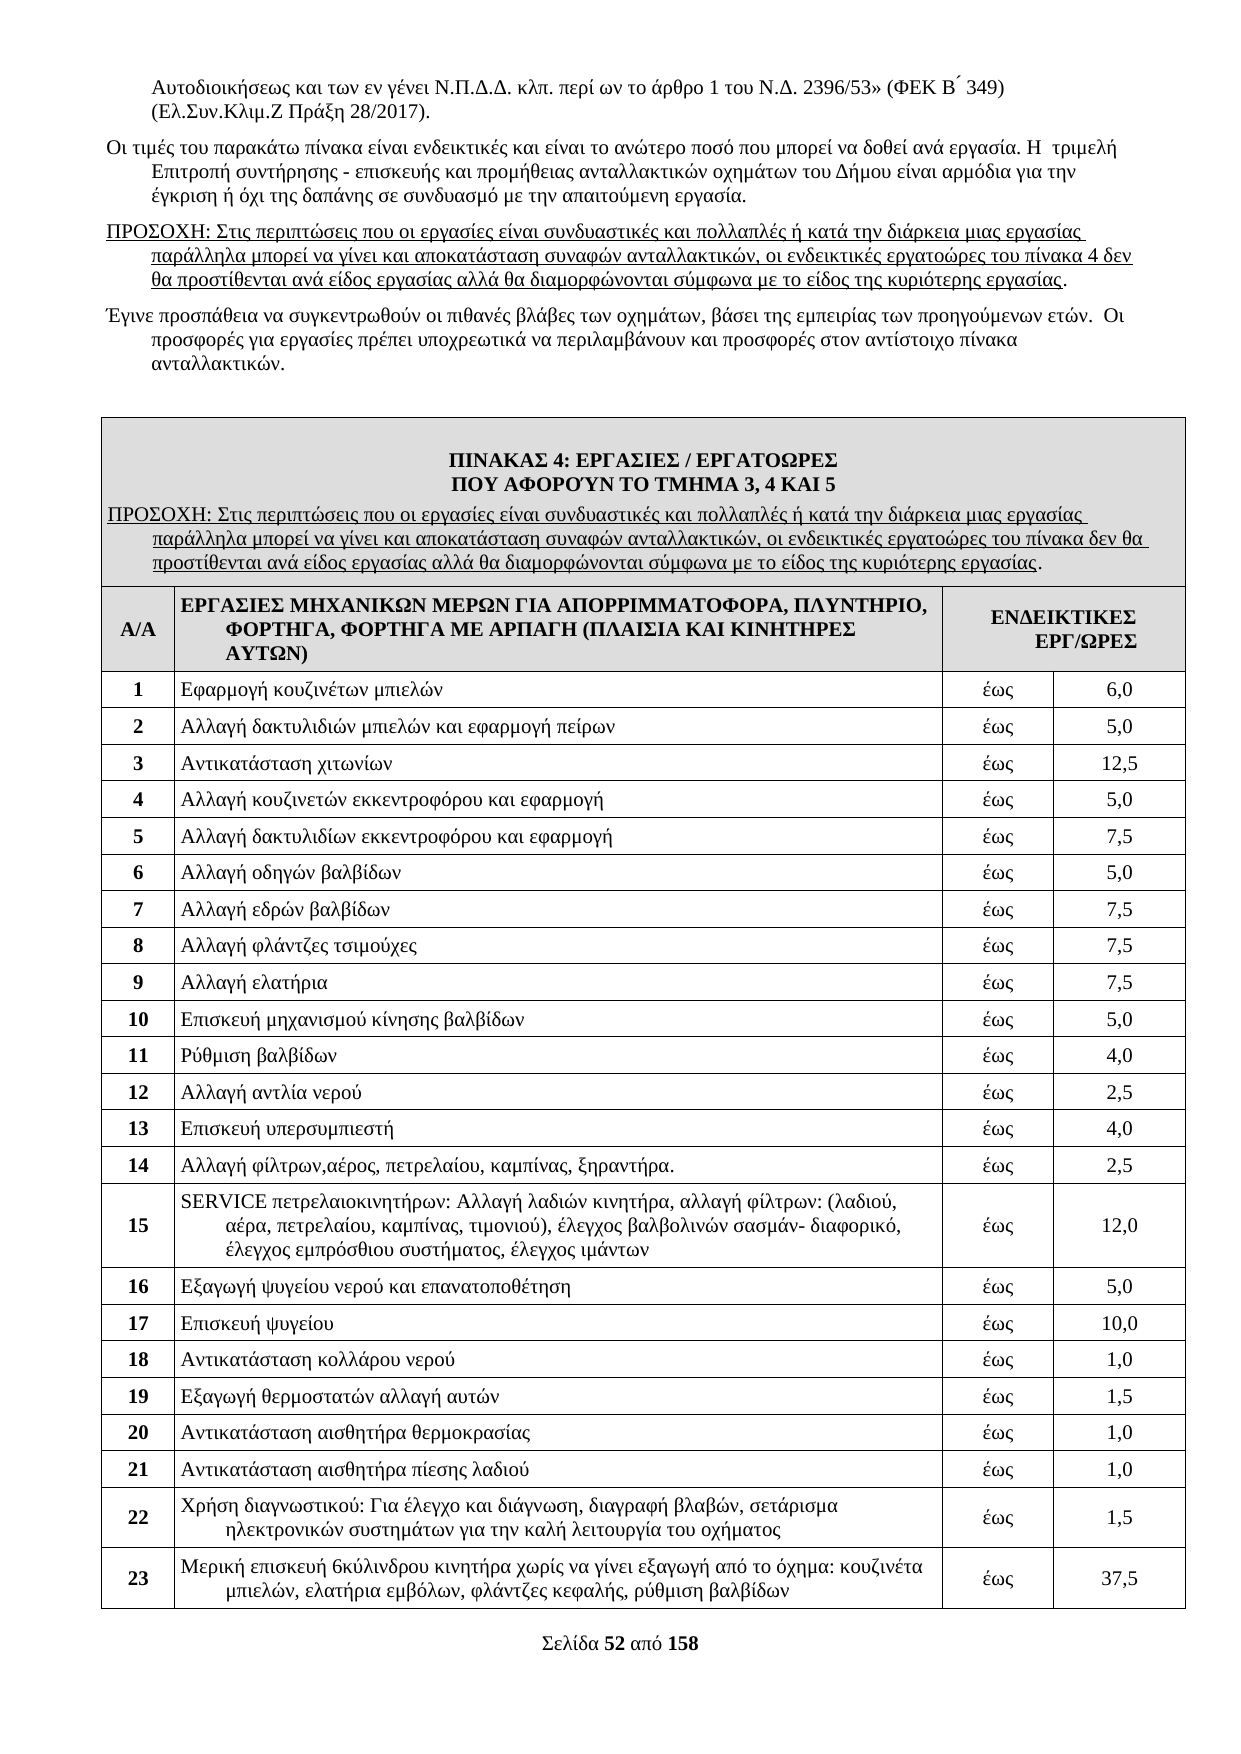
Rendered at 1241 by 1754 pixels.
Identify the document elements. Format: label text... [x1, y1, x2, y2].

table_cell 10,0 [1054, 1305, 1185, 1340]
table_cell έως [943, 964, 1053, 1000]
table_cell 3 [102, 745, 174, 780]
table_cell ΕΝΔΕΙΚΤΙΚΕΣ ΕΡΓ/ΩΡΕΣ [943, 587, 1185, 671]
table_cell 6,0 [1054, 672, 1185, 707]
table_cell Α/Α [102, 587, 174, 671]
table_header ΠΙΝΑΚΑΣ 4: ΕΡΓΑΣΙΕΣ / ΕΡΓΑΤΟΩΡΕΣ ΠΟΥ ΑΦΟΡΟΎΝ ΤΟ ΤΜΗΜΑ 3, 4 ΚΑΙ 5 ΠΡΟΣΟΧΗ: Στις περιπτώσεις που οι εργασίες είναι συνδυαστικές και πολλαπλές ή κατά την διάρκεια μιας εργασίας παράλληλα μπορεί να γίνει και αποκατάσταση συναφών ανταλλακτικών, οι ενδεικτικές εργατοώρες του πίνακα δεν θα προστίθενται ανά είδος εργασίας αλλά θα διαμορφώνονται σύμφωνα με το είδος της κυριότερης εργασίας. [102, 418, 1185, 586]
table_cell Αλλαγή ελατήρια [175, 964, 942, 1000]
table_cell 5,0 [1054, 1001, 1185, 1036]
table_cell Αντικατάσταση αισθητήρα πίεσης λαδιού [175, 1451, 942, 1487]
table_cell 7 [102, 891, 174, 927]
table_cell Εξαγωγή ψυγείου νερού και επανατοποθέτηση [175, 1268, 942, 1304]
table_cell Μερική επισκευή 6κύλινδρου κινητήρα χωρίς να γίνει εξαγωγή από το όχημα: κουζινέτα μπιελών, ελατήρια εμβόλων, φλάντζες κεφαλής, ρύθμιση βαλβίδων [175, 1548, 942, 1608]
table_cell 9 [102, 964, 174, 1000]
table_cell 5,0 [1054, 781, 1185, 817]
list Οι τιμές του παρακάτω πίνακα είναι ενδεικτικές και είναι το ανώτερο ποσό που μπορεί να δοθεί ανά εργασία. Η τριμελή Επιτροπή συντήρησης - επισκευής και προμήθειας ανταλλακτικών οχημάτων του Δήμου είναι αρμόδια για την έγκριση ή όχι της δαπάνης σε συνδυασμό με την απαιτούμενη εργασία. [106, 135, 1134, 207]
table_cell έως [943, 818, 1053, 853]
table_cell έως [943, 1001, 1053, 1036]
table_cell 5,0 [1054, 855, 1185, 890]
table_cell 15 [102, 1184, 174, 1267]
table_cell Επισκευή μηχανισμού κίνησης βαλβίδων [175, 1001, 942, 1036]
table_cell 12,5 [1054, 745, 1185, 780]
table_cell 7,5 [1054, 818, 1185, 853]
table_cell έως [943, 1548, 1053, 1608]
table_cell 5,0 [1054, 1268, 1185, 1304]
table_cell έως [943, 1037, 1053, 1073]
table_cell έως [943, 1147, 1053, 1182]
table_cell 21 [102, 1451, 174, 1487]
list ΠΡΟΣΟΧΗ: Στις περιπτώσεις που οι εργασίες είναι συνδυαστικές και πολλαπλές ή κατά την διάρκεια μιας εργασίας παράλληλα μπορεί να γίνει και αποκατάσταση συναφών ανταλλακτικών, οι ενδεικτικές εργατοώρες του πίνακα 4 δεν θα προστίθενται ανά είδος εργασίας αλλά θα διαμορφώνονται σύμφωνα με το είδος της κυριότερης εργασίας. [106, 219, 1134, 291]
table_cell 12 [102, 1074, 174, 1109]
table_cell έως [943, 1074, 1053, 1109]
table_cell 13 [102, 1110, 174, 1146]
table_cell έως [943, 855, 1053, 890]
table_cell έως [943, 781, 1053, 817]
table_cell 5 [102, 818, 174, 853]
table_cell Αντικατάσταση αισθητήρα θερμοκρασίας [175, 1415, 942, 1450]
table_cell 1,5 [1054, 1488, 1185, 1547]
table_cell Αλλαγή κουζινετών εκκεντροφόρου και εφαρμογή [175, 781, 942, 817]
list Αυτοδιοικήσεως και των εν γένει Ν.Π.Δ.Δ. κλπ. περί ων το άρθρο 1 του Ν.Δ. 2396/53» (ΦΕΚ Β ́ 349) (Ελ.Συν.Κλιμ.Ζ Πράξη 28/2017). [106, 75, 1134, 123]
table_cell Αλλαγή φίλτρων,αέρος, πετρελαίου, καμπίνας, ξηραντήρα. [175, 1147, 942, 1182]
table_cell Αντικατάσταση χιτωνίων [175, 745, 942, 780]
table_cell Αλλαγή οδηγών βαλβίδων [175, 855, 942, 890]
table_cell 12,0 [1054, 1184, 1185, 1267]
table_cell 18 [102, 1341, 174, 1377]
table_cell ΕΡΓΑΣΙΕΣ ΜΗΧΑΝΙΚΩΝ ΜΕΡΩΝ ΓΙΑ ΑΠΟΡΡΙΜΜΑΤΟΦΟΡΑ, ΠΛΥΝΤΗΡΙΟ, ΦΟΡΤΗΓΑ, ΦΟΡΤΗΓΑ ΜΕ ΑΡΠΑΓΗ (ΠΛΑΙΣΙΑ ΚΑΙ ΚΙΝΗΤΗΡΕΣ ΑΥΤΩΝ) [175, 587, 942, 671]
table_cell έως [943, 1268, 1053, 1304]
table_cell 1,0 [1054, 1451, 1185, 1487]
table_cell 4 [102, 781, 174, 817]
table_cell 1,0 [1054, 1415, 1185, 1450]
table_cell έως [943, 928, 1053, 963]
table_cell 4,0 [1054, 1110, 1185, 1146]
table_cell 22 [102, 1488, 174, 1547]
table_cell έως [943, 1415, 1053, 1450]
table_cell 19 [102, 1378, 174, 1413]
table_cell έως [943, 1305, 1053, 1340]
table_cell Ρύθμιση βαλβίδων [175, 1037, 942, 1073]
table_cell 1 [102, 672, 174, 707]
table_cell 2 [102, 708, 174, 744]
table_cell 5,0 [1054, 708, 1185, 744]
table_cell έως [943, 1110, 1053, 1146]
table_cell Χρήση διαγνωστικού: Για έλεγχο και διάγνωση, διαγραφή βλαβών, σετάρισμα ηλεκτρονικών συστημάτων για την καλή λειτουργία του οχήματος [175, 1488, 942, 1547]
table_cell 7,5 [1054, 928, 1185, 963]
table_cell Αντικατάσταση κολλάρου νερού [175, 1341, 942, 1377]
table_cell έως [943, 1184, 1053, 1267]
table_cell 4,0 [1054, 1037, 1185, 1073]
table_cell Αλλαγή αντλία νερού [175, 1074, 942, 1109]
table_cell 10 [102, 1001, 174, 1036]
table_cell Αλλαγή δακτυλιδίων εκκεντροφόρου και εφαρμογή [175, 818, 942, 853]
table_cell έως [943, 891, 1053, 927]
table_cell 20 [102, 1415, 174, 1450]
list Έγινε προσπάθεια να συγκεντρωθούν οι πιθανές βλάβες των οχημάτων, βάσει της εμπειρίας των προηγούμενων ετών. Οι προσφορές για εργασίες πρέπει υποχρεωτικά να περιλαμβάνουν και προσφορές στον αντίστοιχο πίνακα ανταλλακτικών. [106, 303, 1134, 375]
table_cell Εφαρμογή κουζινέτων μπιελών [175, 672, 942, 707]
table_cell 8 [102, 928, 174, 963]
table_cell 7,5 [1054, 964, 1185, 1000]
table_cell 14 [102, 1147, 174, 1182]
table_cell Εξαγωγή θερμοστατών αλλαγή αυτών [175, 1378, 942, 1413]
table_cell Αλλαγή δακτυλιδιών μπιελών και εφαρμογή πείρων [175, 708, 942, 744]
table_cell 1,5 [1054, 1378, 1185, 1413]
table_cell έως [943, 672, 1053, 707]
table_cell έως [943, 708, 1053, 744]
table_cell 2,5 [1054, 1074, 1185, 1109]
table_cell 6 [102, 855, 174, 890]
table_cell 17 [102, 1305, 174, 1340]
table_cell SERVICE πετρελαιοκινητήρων: Αλλαγή λαδιών κινητήρα, αλλαγή φίλτρων: (λαδιού, αέρα, πετρελαίου, καμπίνας, τιμονιού), έλεγχος βαλβολινών σασμάν- διαφορικό, έλεγχος εμπρόσθιου συστήματος, έλεγχος ιμάντων [175, 1184, 942, 1267]
table_cell Επισκευή υπερσυμπιεστή [175, 1110, 942, 1146]
table_cell 37,5 [1054, 1548, 1185, 1608]
table_cell έως [943, 1451, 1053, 1487]
table_cell έως [943, 745, 1053, 780]
table_cell 11 [102, 1037, 174, 1073]
table_cell 1,0 [1054, 1341, 1185, 1377]
table_cell έως [943, 1378, 1053, 1413]
table_cell Επισκευή ψυγείου [175, 1305, 942, 1340]
table_cell Αλλαγή φλάντζες τσιμούχες [175, 928, 942, 963]
table_cell έως [943, 1488, 1053, 1547]
table_cell έως [943, 1341, 1053, 1377]
table_cell Αλλαγή εδρών βαλβίδων [175, 891, 942, 927]
table_cell 7,5 [1054, 891, 1185, 927]
table_cell 2,5 [1054, 1147, 1185, 1182]
table_cell 16 [102, 1268, 174, 1304]
table_cell 23 [102, 1548, 174, 1608]
